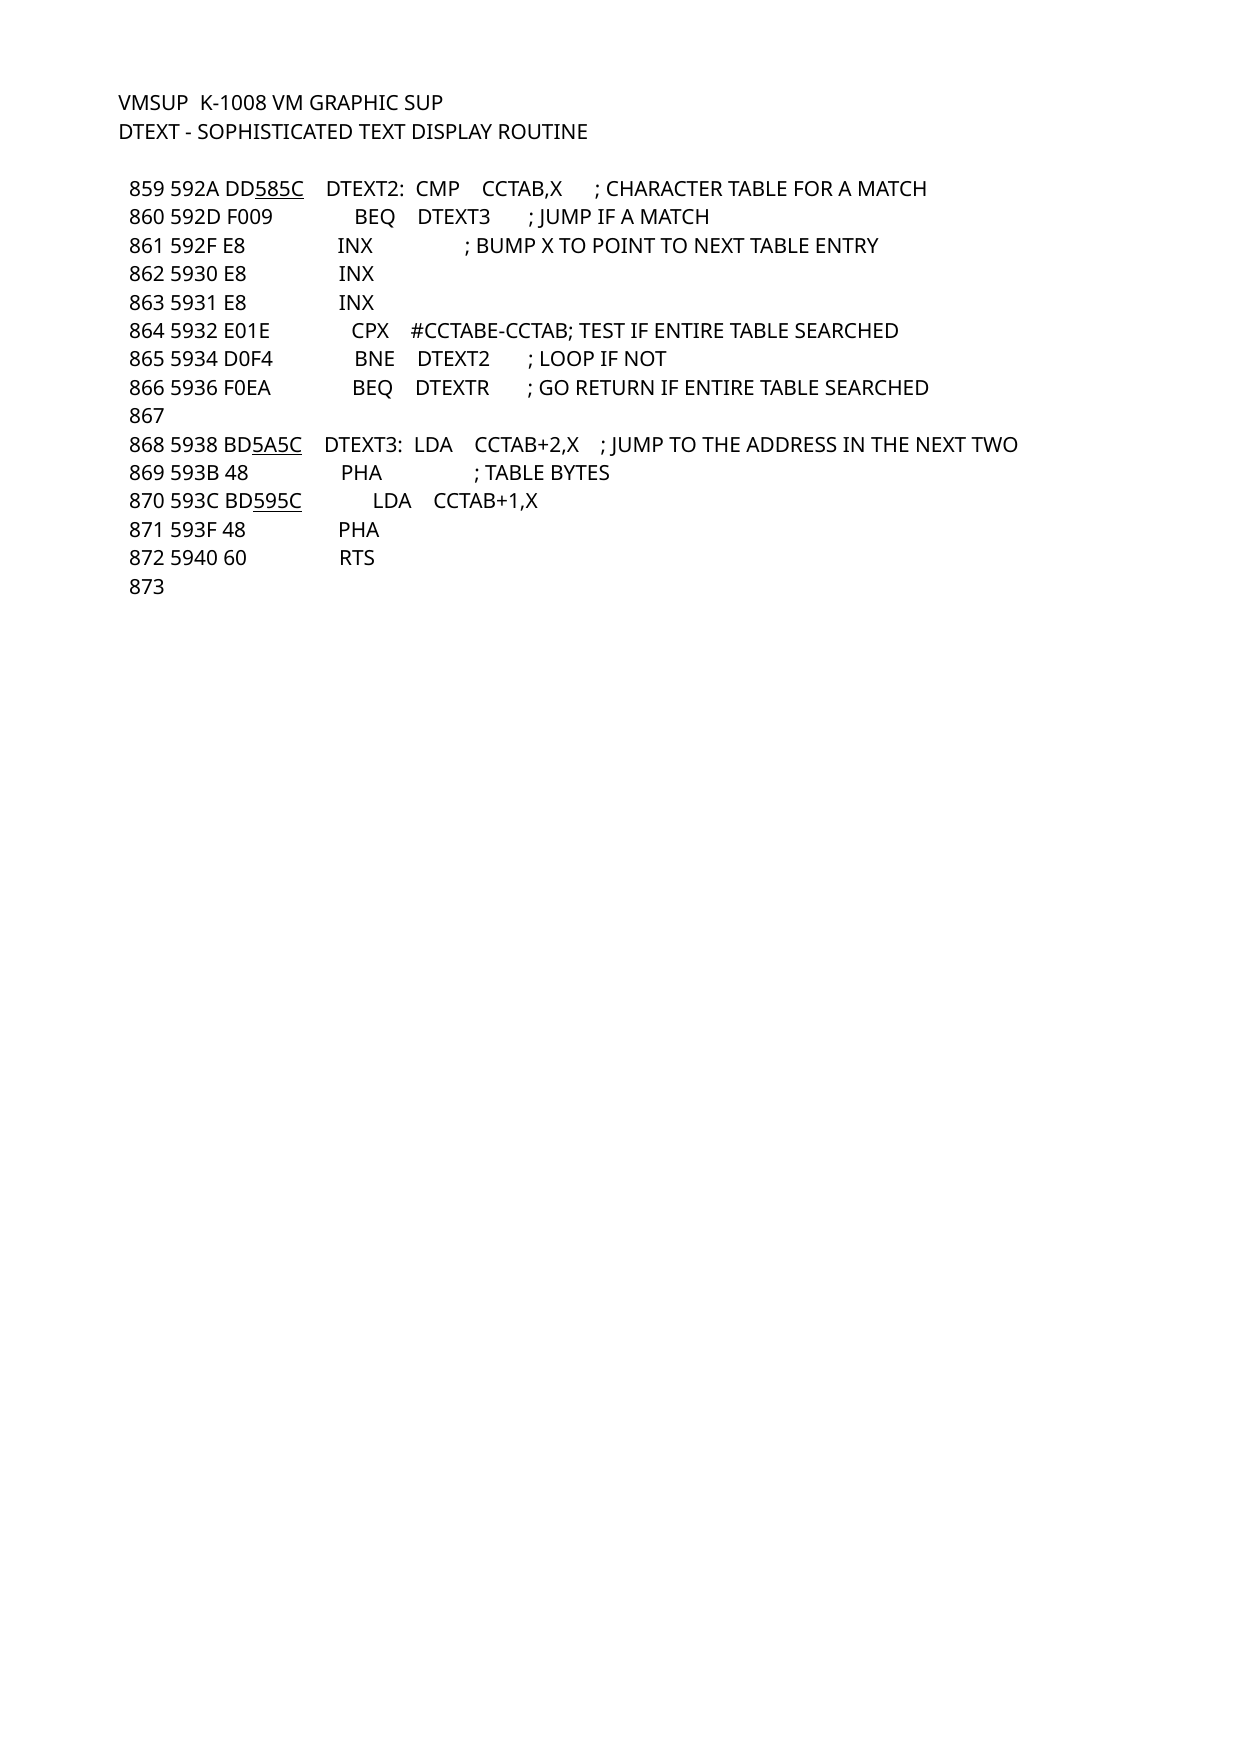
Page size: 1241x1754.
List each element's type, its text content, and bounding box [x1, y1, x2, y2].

text 870 593C BD595C LDA CCTAB+1,X [118, 487, 1152, 515]
text 863 5931 E8 INX [118, 288, 1152, 316]
text VMSUP K-1008 VM GRAPHIC SUP [118, 88, 1152, 117]
text 866 5936 F0EA BEQ DTEXTR ; GO RETURN IF ENTIRE TABLE SEARCHED [118, 373, 1152, 401]
text 860 592D F009 BEQ DTEXT3 ; JUMP IF A MATCH [118, 202, 1152, 231]
text 859 592A DD585C DTEXT2: CMP CCTAB,X ; CHARACTER TABLE FOR A MATCH [118, 174, 1152, 202]
text 861 592F E8 INX ; BUMP X TO POINT TO NEXT TABLE ENTRY [118, 231, 1152, 259]
text 865 5934 D0F4 BNE DTEXT2 ; LOOP IF NOT [118, 344, 1152, 373]
text 871 593F 48 PHA [118, 515, 1152, 543]
text 872 5940 60 RTS [118, 543, 1152, 572]
text DTEXT - SOPHISTICATED TEXT DISPLAY ROUTINE [118, 117, 1152, 145]
text 862 5930 E8 INX [118, 259, 1152, 288]
text 869 593B 48 PHA ; TABLE BYTES [118, 458, 1152, 487]
text 873 [118, 572, 1152, 600]
text 864 5932 E01E CPX #CCTABE-CCTAB; TEST IF ENTIRE TABLE SEARCHED [118, 316, 1152, 344]
text 867 [118, 401, 1152, 430]
text 868 5938 BD5A5C DTEXT3: LDA CCTAB+2,X ; JUMP TO THE ADDRESS IN THE NEXT TWO [118, 430, 1152, 458]
